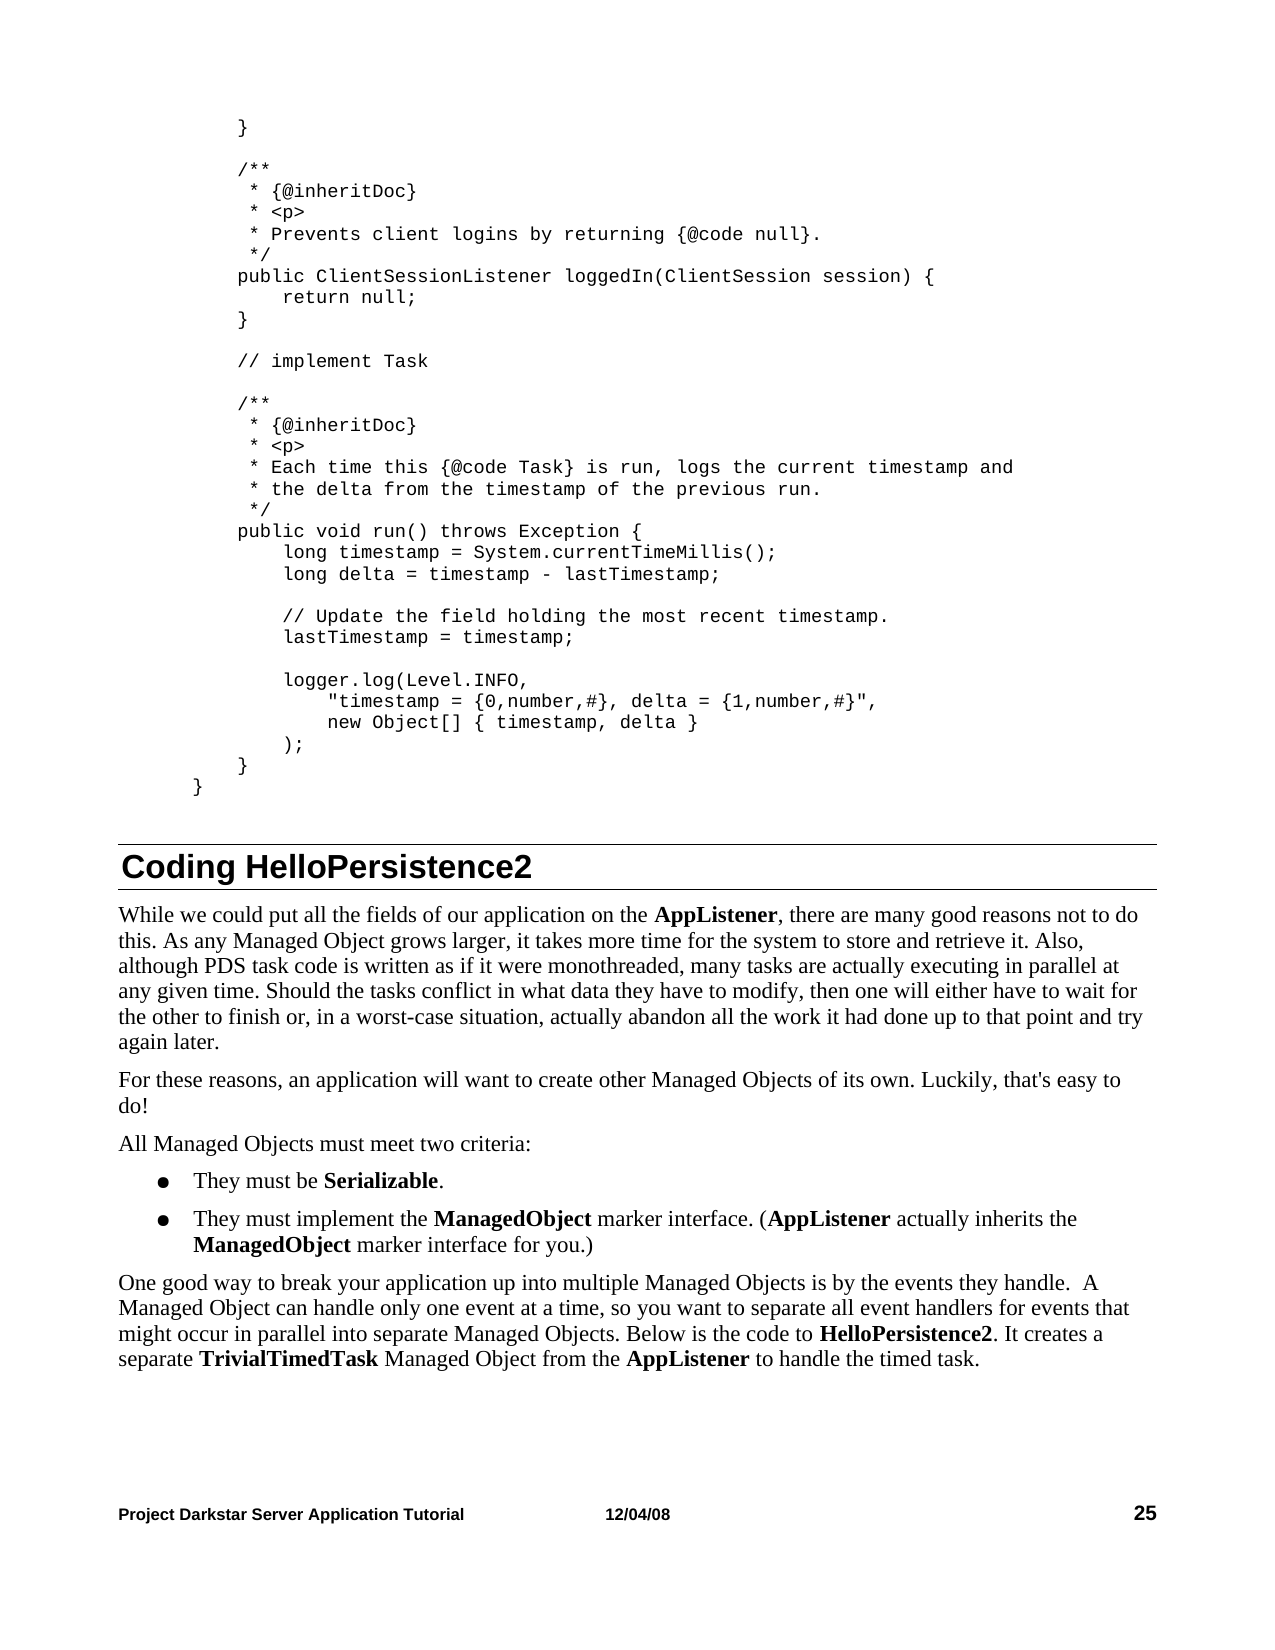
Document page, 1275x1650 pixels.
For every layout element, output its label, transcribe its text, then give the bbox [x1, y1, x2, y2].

text lastTimestamp = timestamp; [192, 628, 1098, 649]
text * {@inheritDoc} [192, 416, 1098, 437]
text * Prevents client logins by returning {@code null}. [192, 224, 1098, 246]
text While we could put all the fields of our application on the AppListener, there are many good reasons not to do this. As any Managed Object grows larger, it takes more time for the system to store and retrieve it. Also, although PDS task code is written as if it were monothreaded, many tasks are actually executing in parallel at any given time. Should the tasks conflict in what data they have to modify, then one will either have to wait for the other to finish or, in a worst-case situation, actually abandon all the work it had done up to that point and try again later. [118, 902, 1157, 1055]
text public ClientSessionListener loggedIn(ClientSession session) { [192, 267, 1098, 288]
text For these reasons, an application will want to create other Managed Objects of its own. Luckily, that's easy to do! [118, 1067, 1157, 1118]
text "timestamp = {0,number,#}, delta = {1,number,#}", [192, 692, 1098, 713]
text public void run() throws Exception { [192, 522, 1098, 543]
text One good way to break your application up into multiple Managed Objects is by the events they handle. A Managed Object can handle only one event at a time, so you want to separate all event handlers for events that might occur in parallel into separate Managed Objects. Below is the code to HelloPersistence2. It creates a separate TrivialTimedTask Managed Object from the AppListener to handle the timed task. [118, 1270, 1157, 1371]
list They must be Serializable. [156, 1168, 1157, 1194]
text All Managed Objects must meet two criteria: [118, 1131, 1157, 1156]
text */ [192, 501, 1098, 522]
text new Object[] { timestamp, delta } [192, 713, 1098, 734]
text } [192, 118, 1098, 139]
text * the delta from the timestamp of the previous run. [192, 479, 1098, 501]
text logger.log(Level.INFO, [192, 671, 1098, 692]
text // implement Task [192, 352, 1098, 373]
list They must implement the ManagedObject marker interface. (AppListener actually inherits the ManagedObject marker interface for you.) [156, 1206, 1157, 1257]
text // Update the field holding the most recent timestamp. [192, 607, 1098, 628]
text return null; [192, 288, 1098, 309]
text long timestamp = System.currentTimeMillis(); [192, 543, 1098, 564]
text * Each time this {@code Task} is run, logs the current timestamp and [192, 458, 1098, 479]
text /** [192, 394, 1098, 416]
text */ [192, 246, 1098, 267]
text /** [192, 161, 1098, 182]
subtitle Coding HelloPersistence2 [118, 845, 1157, 889]
text } [192, 756, 1098, 777]
text * <p> [192, 437, 1098, 458]
text * {@inheritDoc} [192, 182, 1098, 203]
text * <p> [192, 203, 1098, 224]
text long delta = timestamp - lastTimestamp; [192, 564, 1098, 586]
text ); [192, 734, 1098, 756]
text } [192, 309, 1098, 331]
text } [192, 777, 1098, 819]
